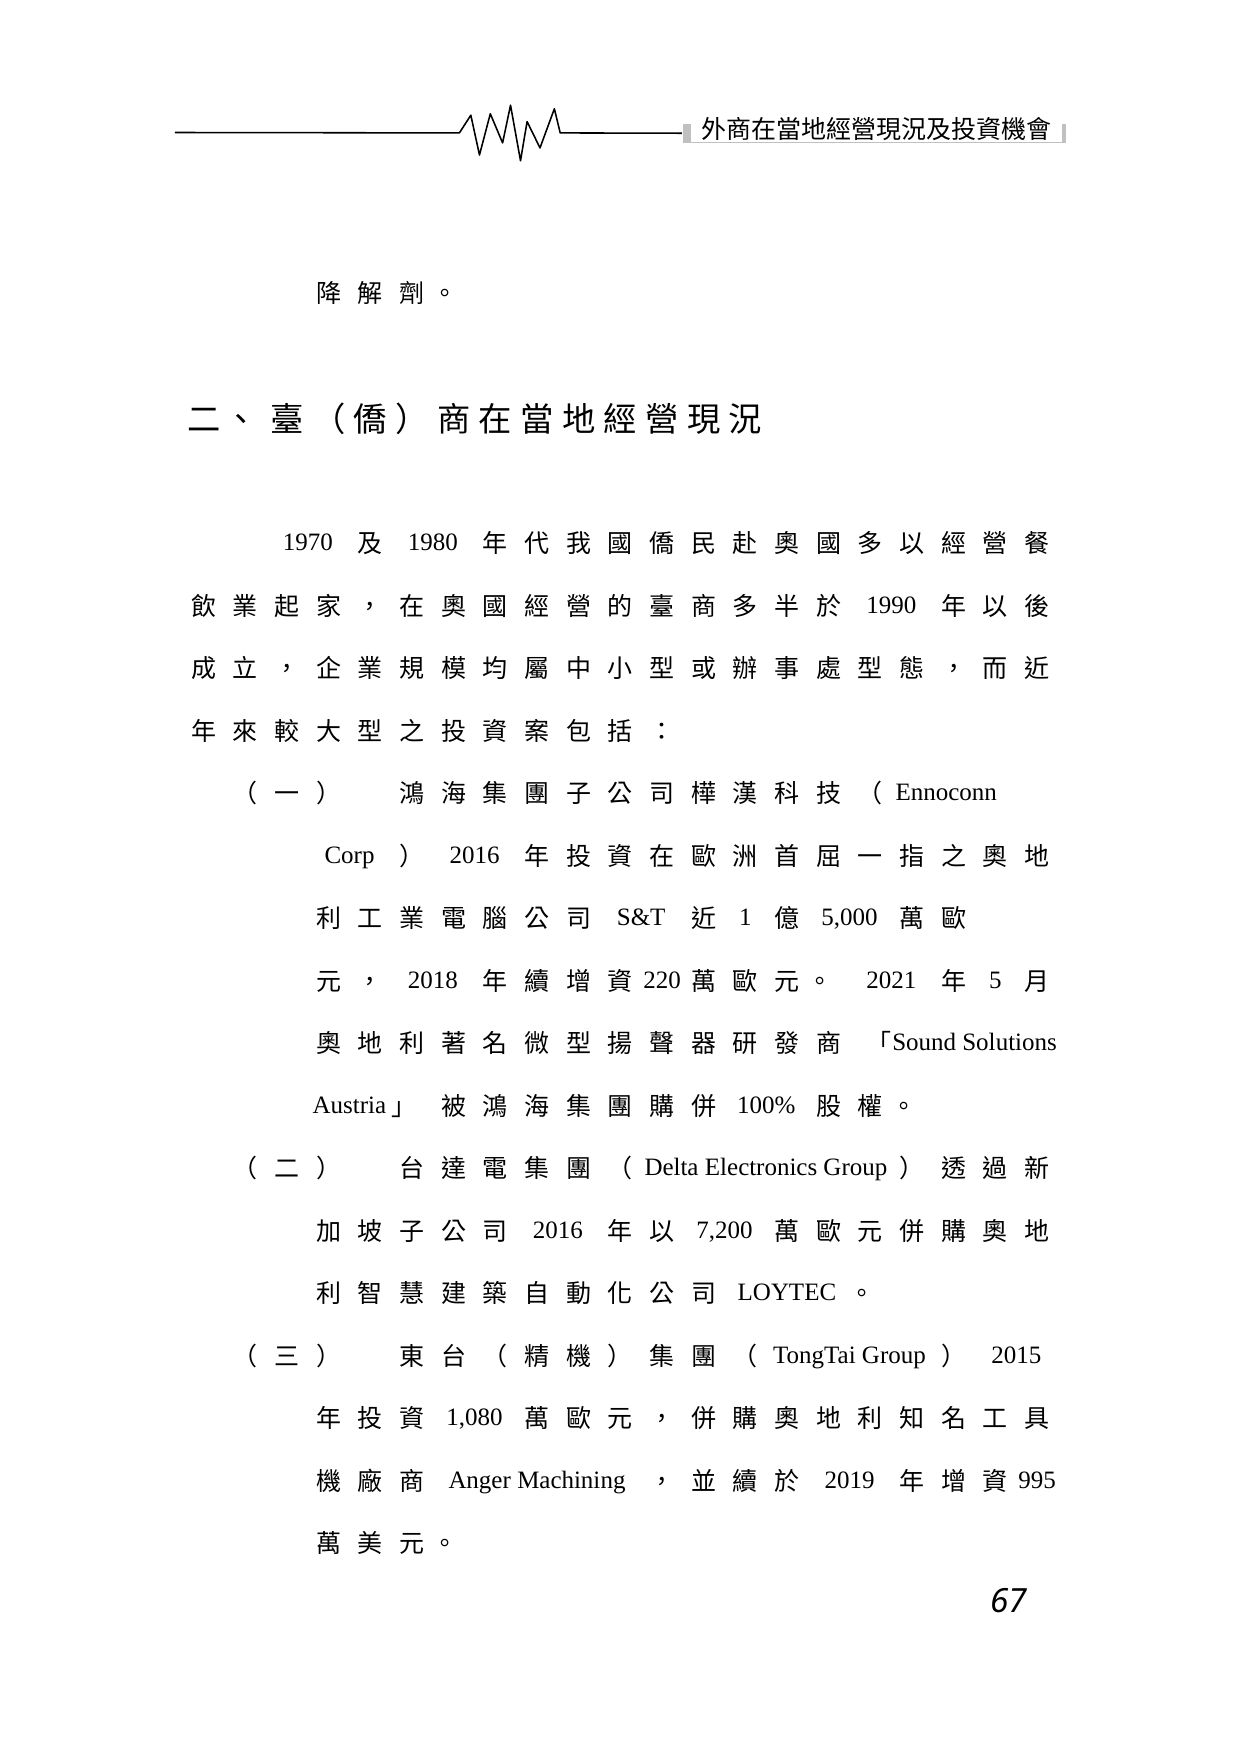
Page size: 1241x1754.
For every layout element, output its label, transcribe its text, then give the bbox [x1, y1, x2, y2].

text 降解劑。 [281, 250, 1058, 313]
text 二、臺（僑）商在當地經營現況 [183, 375, 1058, 438]
text （三） 東台（精機）集團（TongTai Group）2015年投資1,080萬歐元，併購奧地利知名工具機廠商Anger Machining，並續於2019年增資995萬美元。 [207, 1313, 1058, 1563]
text 1970及1980年代我國僑民赴奧國多以經營餐飲業起家，在奧國經營的臺商多半於1990年以後成立，企業規模均屬中小型或辦事處型態，而近年來較大型之投資案包括： [183, 500, 1058, 750]
text （一） 鴻海集團子公司樺漢科技（Ennoconn Corp）2016年投資在歐洲首屈一指之奧地利工業電腦公司S&T近1億5,000萬歐元，2018年續增資220萬歐元。2021年5月奧地利著名微型揚聲器研發商「Sound Solutions Austria」被鴻海集團購併100%股權。 [207, 750, 1058, 1125]
text （二） 台達電集團（Delta Electronics Group）透過新加坡子公司2016年以7,200萬歐元併購奧地利智慧建築自動化公司LOYTEC。 [207, 1125, 1058, 1313]
